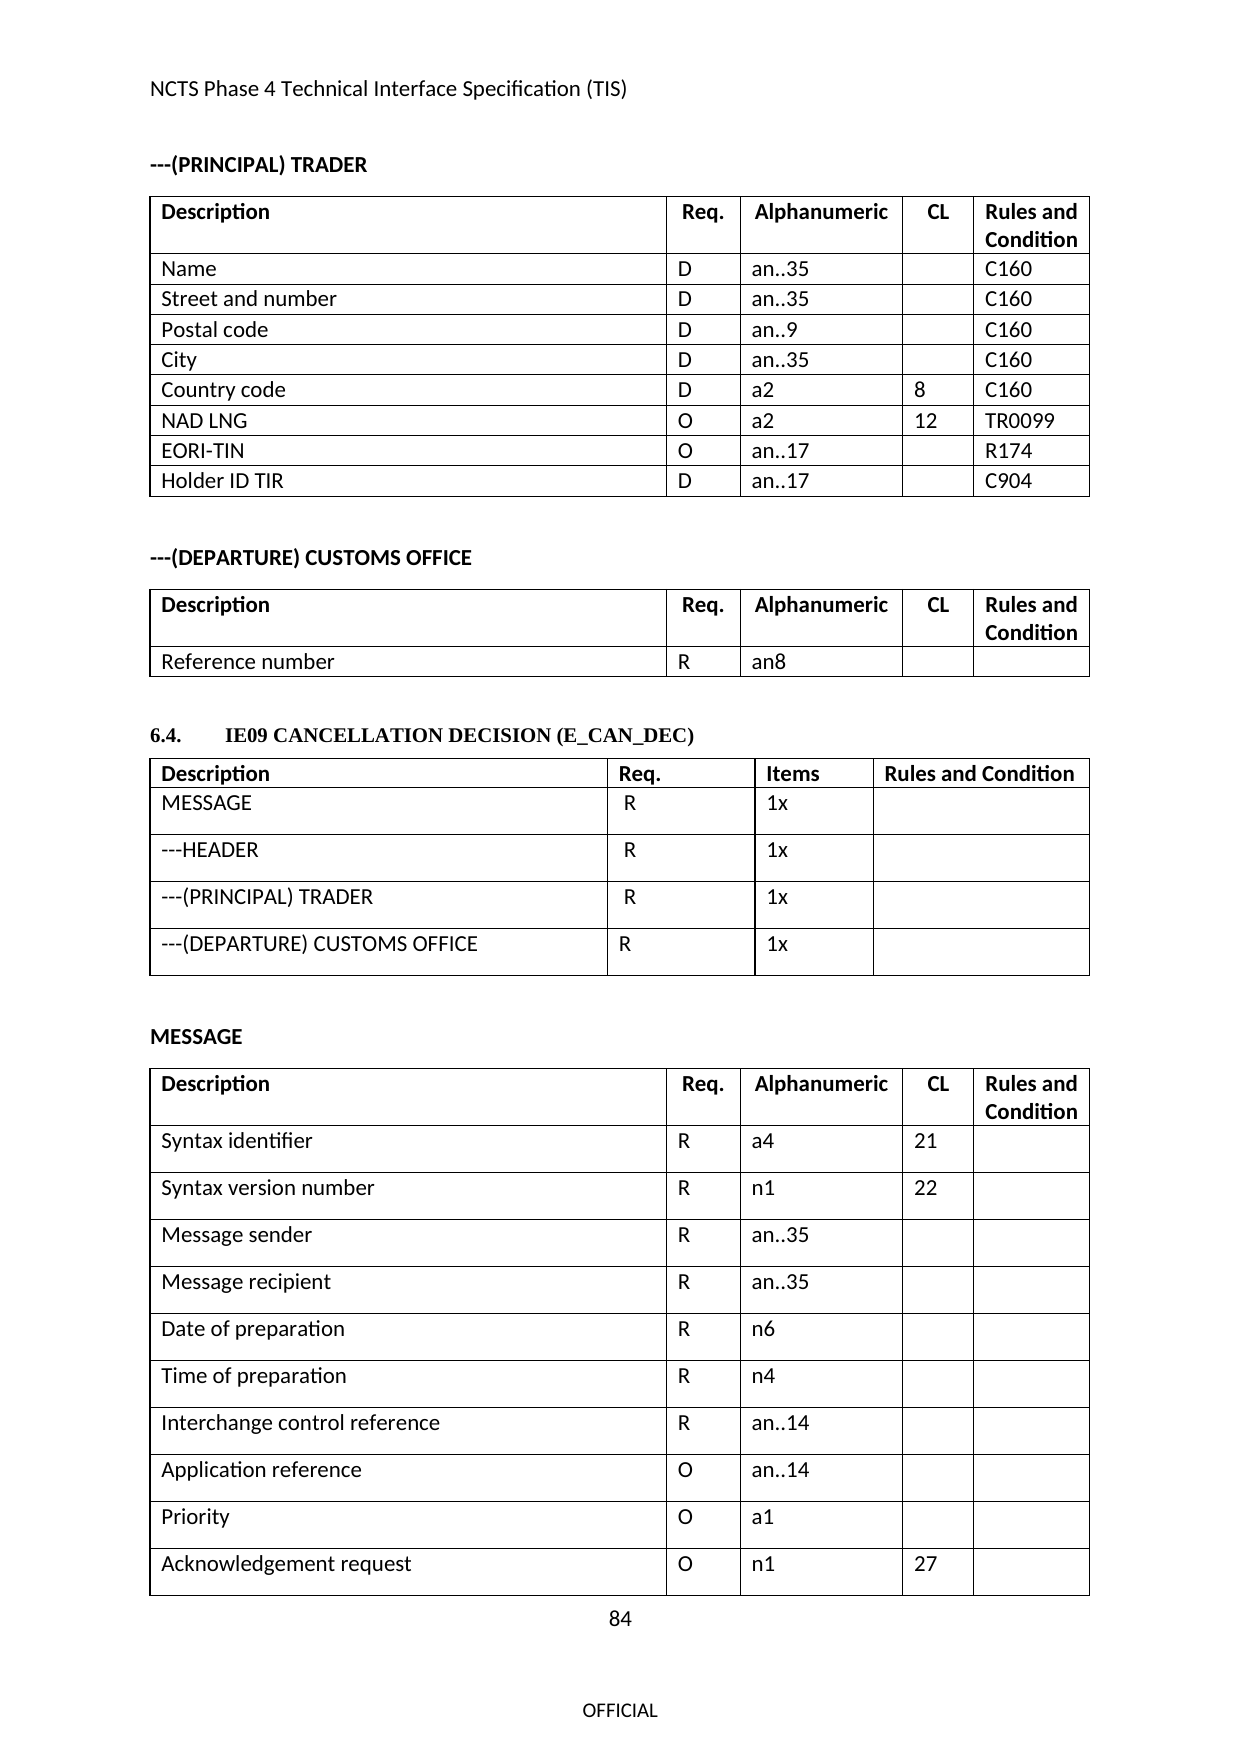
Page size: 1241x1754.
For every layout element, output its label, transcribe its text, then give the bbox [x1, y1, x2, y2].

table_cell R [608, 929, 754, 975]
table_cell a1 [741, 1502, 902, 1548]
table_cell an..9 [741, 315, 902, 344]
table_cell Name [151, 254, 666, 283]
table_cell [874, 882, 1089, 928]
table_cell Message sender [151, 1220, 666, 1266]
table_header Rules and Condition [974, 590, 1089, 646]
table_cell TR0099 [974, 406, 1089, 435]
table_cell an..35 [741, 1267, 902, 1313]
table_cell an..35 [741, 1220, 902, 1266]
table_cell R [608, 835, 754, 881]
table_cell ---(PRINCIPAL) TRADER [151, 882, 607, 928]
table_cell n4 [741, 1361, 902, 1407]
table_cell [974, 1314, 1089, 1360]
table_cell Interchange control reference [151, 1408, 666, 1454]
table_cell [903, 285, 973, 314]
table_cell an..35 [741, 254, 902, 283]
table_cell D [667, 375, 740, 405]
table_header Alphanumeric [741, 197, 902, 253]
table_cell [874, 788, 1089, 834]
table_cell NAD LNG [151, 406, 666, 435]
table_cell R174 [974, 436, 1089, 465]
table_cell a2 [741, 406, 902, 435]
table_cell Application reference [151, 1455, 666, 1501]
table_cell O [667, 1455, 740, 1501]
table_cell [974, 1408, 1089, 1454]
table_cell [903, 1502, 973, 1548]
table_cell an..14 [741, 1455, 902, 1501]
table_cell MESSAGE [151, 788, 607, 834]
table_cell Priority [151, 1502, 666, 1548]
table_cell R [608, 788, 754, 834]
table_cell [974, 647, 1089, 676]
table_cell R [667, 1267, 740, 1313]
table_cell [974, 1267, 1089, 1313]
table_cell n1 [741, 1549, 902, 1595]
table_header Description [151, 590, 666, 646]
table_cell [974, 1126, 1089, 1172]
table_cell Time of preparation [151, 1361, 666, 1407]
table_cell Acknowledgement request [151, 1549, 666, 1595]
table_cell [903, 466, 973, 496]
table_cell [903, 647, 973, 676]
table_cell 1x [756, 835, 873, 881]
table_cell O [667, 406, 740, 435]
table_cell Message recipient [151, 1267, 666, 1313]
table_header Req. [667, 590, 740, 646]
table_cell [903, 1455, 973, 1501]
table_header CL [903, 590, 973, 646]
table_header Rules and Condition [874, 759, 1089, 787]
text ---(PRINCIPAL) TRADER [150, 150, 1090, 178]
table_cell O [667, 436, 740, 465]
table_cell 22 [903, 1173, 973, 1219]
table_cell C160 [974, 315, 1089, 344]
table_header Alphanumeric [741, 1069, 902, 1125]
table_cell 27 [903, 1549, 973, 1595]
table_cell ---HEADER [151, 835, 607, 881]
table_cell Syntax version number [151, 1173, 666, 1219]
table_cell D [667, 315, 740, 344]
table_cell ---(DEPARTURE) CUSTOMS OFFICE [151, 929, 607, 975]
table_cell [974, 1361, 1089, 1407]
table_cell EORI-TIN [151, 436, 666, 465]
table_cell an..14 [741, 1408, 902, 1454]
subtitle IE09 CANCELLATION DECISION (E_CAN_DEC) [150, 723, 1090, 747]
table_cell an8 [741, 647, 902, 676]
table_cell R [667, 1314, 740, 1360]
table_cell C904 [974, 466, 1089, 496]
table_cell Syntax identifier [151, 1126, 666, 1172]
table_cell [974, 1173, 1089, 1219]
table_cell O [667, 1502, 740, 1548]
table_header Alphanumeric [741, 590, 902, 646]
table_cell D [667, 466, 740, 496]
table_header Description [151, 759, 607, 787]
table_cell 8 [903, 375, 973, 405]
table_header CL [903, 1069, 973, 1125]
table_header Req. [667, 197, 740, 253]
table_cell [903, 1220, 973, 1266]
table_header Description [151, 1069, 666, 1125]
table_cell O [667, 1549, 740, 1595]
table_cell [974, 1455, 1089, 1501]
table_cell [903, 436, 973, 465]
table_cell R [667, 1173, 740, 1219]
table_cell R [667, 647, 740, 676]
table_cell R [667, 1220, 740, 1266]
table_header Req. [608, 759, 754, 787]
table_cell [903, 1314, 973, 1360]
table_header Description [151, 197, 666, 253]
table_cell [903, 1361, 973, 1407]
table_cell [903, 315, 973, 344]
table_header Rules and Condition [974, 1069, 1089, 1125]
table_cell R [667, 1408, 740, 1454]
table_cell D [667, 345, 740, 374]
table_cell R [667, 1126, 740, 1172]
table_cell Holder ID TIR [151, 466, 666, 496]
table_cell R [608, 882, 754, 928]
table_cell C160 [974, 254, 1089, 283]
table_header Items [756, 759, 873, 787]
table_cell Date of preparation [151, 1314, 666, 1360]
table_cell R [667, 1361, 740, 1407]
table_cell City [151, 345, 666, 374]
table_cell C160 [974, 375, 1089, 405]
table_cell 1x [756, 929, 873, 975]
table_cell C160 [974, 285, 1089, 314]
table_cell a2 [741, 375, 902, 405]
table_cell [974, 1549, 1089, 1595]
table_cell 1x [756, 882, 873, 928]
table_cell an..35 [741, 345, 902, 374]
table_cell n1 [741, 1173, 902, 1219]
table_cell an..17 [741, 436, 902, 465]
table_cell Street and number [151, 285, 666, 314]
table_cell Reference number [151, 647, 666, 676]
table_cell D [667, 254, 740, 283]
table_cell [974, 1220, 1089, 1266]
table_cell n6 [741, 1314, 902, 1360]
text MESSAGE [150, 1022, 1090, 1050]
table_cell 12 [903, 406, 973, 435]
table_cell an..35 [741, 285, 902, 314]
table_cell 21 [903, 1126, 973, 1172]
table_header CL [903, 197, 973, 253]
table_cell Country code [151, 375, 666, 405]
table_cell [903, 1267, 973, 1313]
table_cell 1x [756, 788, 873, 834]
table_header Rules and Condition [974, 197, 1089, 253]
table_header Req. [667, 1069, 740, 1125]
text ---(DEPARTURE) CUSTOMS OFFICE [150, 543, 1090, 571]
table_cell [874, 835, 1089, 881]
table_cell a4 [741, 1126, 902, 1172]
table_cell [903, 1408, 973, 1454]
table_cell Postal code [151, 315, 666, 344]
table_cell [874, 929, 1089, 975]
table_cell an..17 [741, 466, 902, 496]
table_cell C160 [974, 345, 1089, 374]
table_cell D [667, 285, 740, 314]
table_cell [903, 254, 973, 283]
table_cell [903, 345, 973, 374]
table_cell [974, 1502, 1089, 1548]
